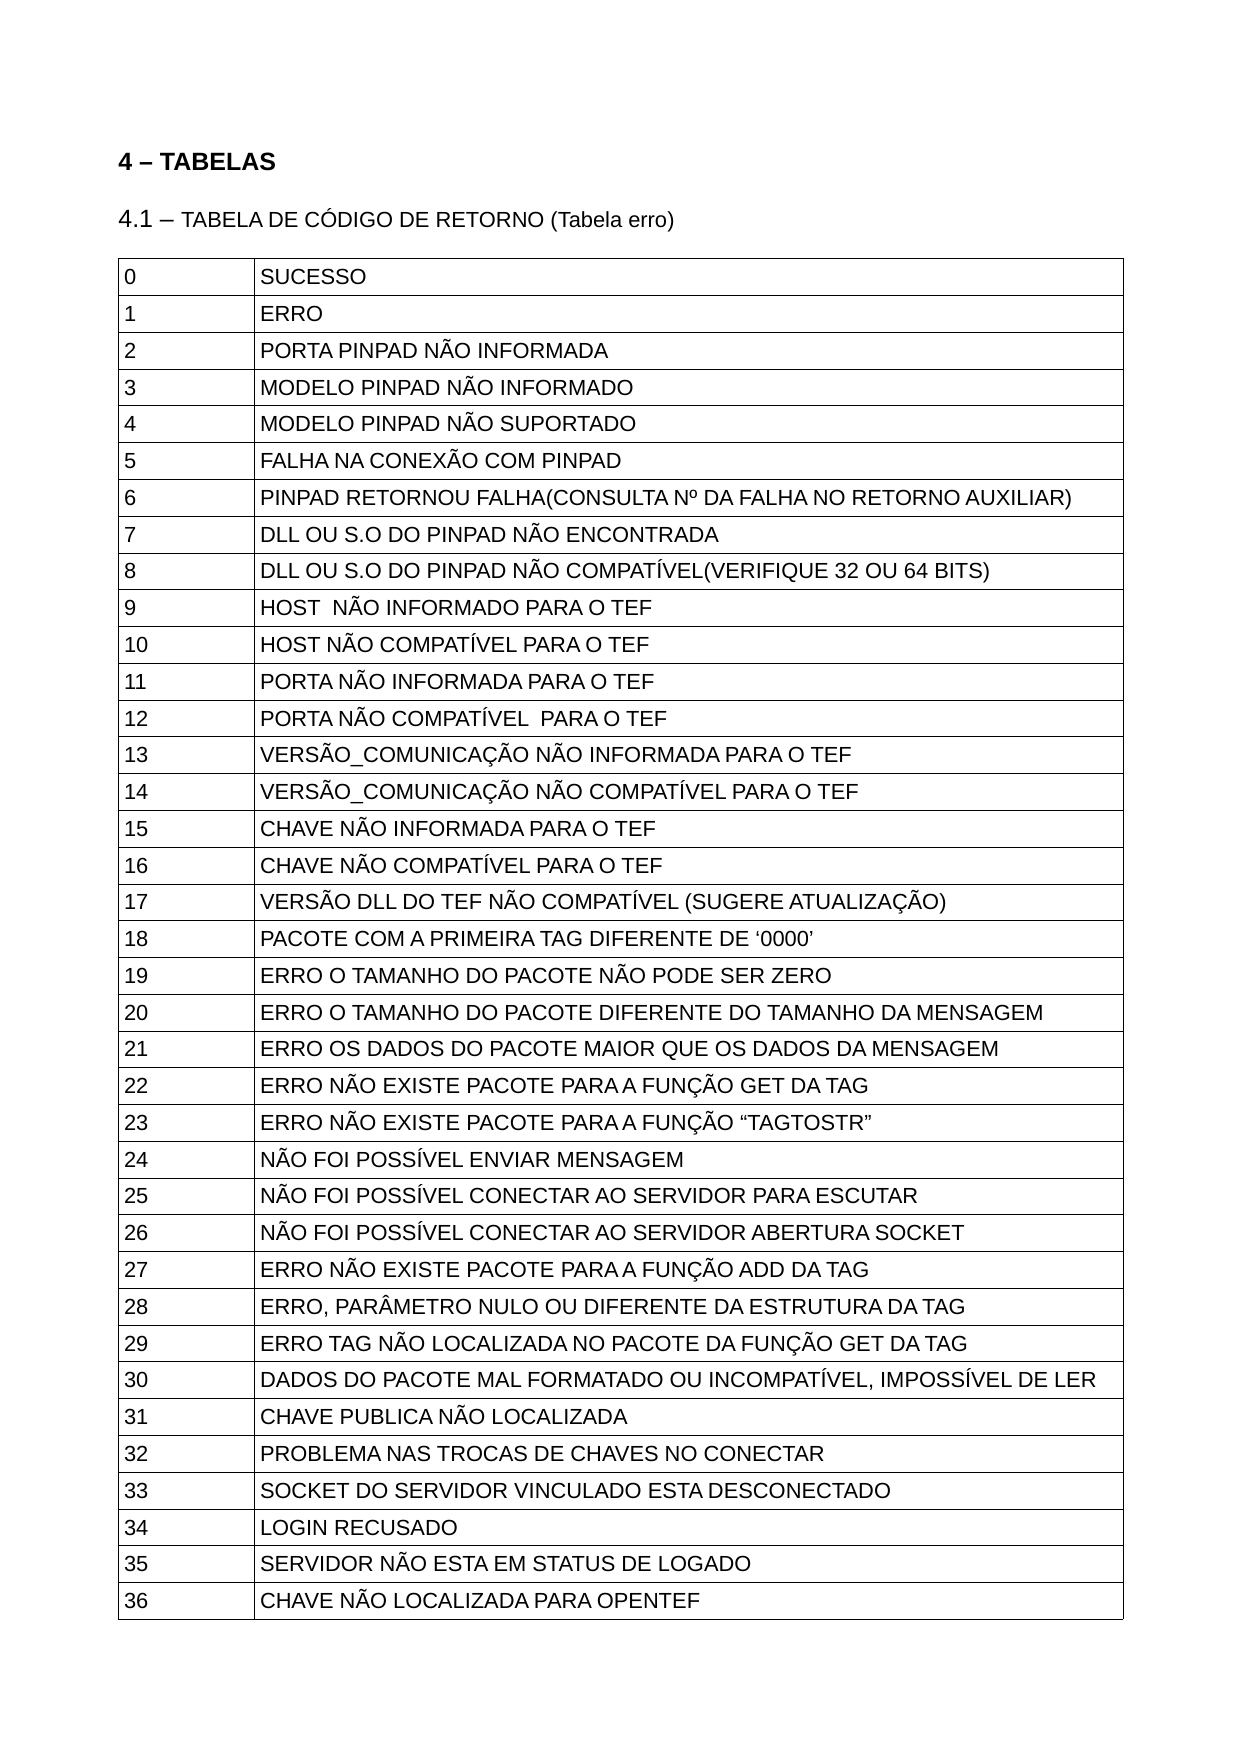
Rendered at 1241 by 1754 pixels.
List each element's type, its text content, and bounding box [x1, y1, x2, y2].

table_cell PACOTE COM A PRIMEIRA TAG DIFERENTE DE ‘0000’ [255, 921, 1123, 957]
table_cell CHAVE NÃO INFORMADA PARA O TEF [255, 811, 1123, 847]
table_cell ERRO, PARÂMETRO NULO OU DIFERENTE DA ESTRUTURA DA TAG [255, 1289, 1123, 1325]
table_cell 13 [119, 737, 254, 773]
table_cell 5 [119, 443, 254, 479]
text 4.1 – TABELA DE CÓDIGO DE RETORNO (Tabela erro) [118, 204, 1122, 233]
table_cell 26 [119, 1215, 254, 1251]
table_cell HOST NÃO INFORMADO PARA O TEF [255, 590, 1123, 626]
table_cell NÃO FOI POSSÍVEL CONECTAR AO SERVIDOR PARA ESCUTAR [255, 1179, 1123, 1214]
table_cell MODELO PINPAD NÃO SUPORTADO [255, 406, 1123, 442]
table_cell PROBLEMA NAS TROCAS DE CHAVES NO CONECTAR [255, 1436, 1123, 1472]
table_cell MODELO PINPAD NÃO INFORMADO [255, 370, 1123, 405]
table_cell DADOS DO PACOTE MAL FORMATADO OU INCOMPATÍVEL, IMPOSSÍVEL DE LER [255, 1362, 1123, 1398]
table_cell PORTA NÃO COMPATÍVEL PARA O TEF [255, 701, 1123, 736]
table_cell HOST NÃO COMPATÍVEL PARA O TEF [255, 627, 1123, 663]
table_cell 24 [119, 1142, 254, 1178]
table_cell NÃO FOI POSSÍVEL ENVIAR MENSAGEM [255, 1142, 1123, 1178]
table_cell PINPAD RETORNOU FALHA(CONSULTA Nº DA FALHA NO RETORNO AUXILIAR) [255, 480, 1123, 516]
table_cell PORTA NÃO INFORMADA PARA O TEF [255, 664, 1123, 699]
table_cell ERRO NÃO EXISTE PACOTE PARA A FUNÇÃO ADD DA TAG [255, 1252, 1123, 1288]
table_cell 35 [119, 1546, 254, 1582]
table_cell 29 [119, 1326, 254, 1361]
table_cell CHAVE PUBLICA NÃO LOCALIZADA [255, 1399, 1123, 1435]
text 4 – TABELAS [118, 147, 1122, 176]
table_cell VERSÃO_COMUNICAÇÃO NÃO INFORMADA PARA O TEF [255, 737, 1123, 773]
table_cell 19 [119, 958, 254, 994]
table_cell 7 [119, 517, 254, 552]
table_cell CHAVE NÃO LOCALIZADA PARA OPENTEF [255, 1583, 1123, 1619]
table_cell ERRO NÃO EXISTE PACOTE PARA A FUNÇÃO “TAGTOSTR” [255, 1105, 1123, 1141]
table_cell 14 [119, 774, 254, 810]
table_cell ERRO O TAMANHO DO PACOTE NÃO PODE SER ZERO [255, 958, 1123, 994]
table_cell 25 [119, 1179, 254, 1214]
table_cell FALHA NA CONEXÃO COM PINPAD [255, 443, 1123, 479]
table_cell 15 [119, 811, 254, 847]
table_cell 6 [119, 480, 254, 516]
table_cell ERRO [255, 296, 1123, 332]
table_cell 8 [119, 554, 254, 589]
table_cell 21 [119, 1032, 254, 1067]
table_cell ERRO O TAMANHO DO PACOTE DIFERENTE DO TAMANHO DA MENSAGEM [255, 995, 1123, 1031]
table_cell 32 [119, 1436, 254, 1472]
table_cell 36 [119, 1583, 254, 1619]
table_cell VERSÃO_COMUNICAÇÃO NÃO COMPATÍVEL PARA O TEF [255, 774, 1123, 810]
table_cell NÃO FOI POSSÍVEL CONECTAR AO SERVIDOR ABERTURA SOCKET [255, 1215, 1123, 1251]
table_cell PORTA PINPAD NÃO INFORMADA [255, 333, 1123, 369]
table_cell 28 [119, 1289, 254, 1325]
table_cell 20 [119, 995, 254, 1031]
table_cell 23 [119, 1105, 254, 1141]
table_cell 10 [119, 627, 254, 663]
table_cell 30 [119, 1362, 254, 1398]
table_cell 12 [119, 701, 254, 736]
table_cell DLL OU S.O DO PINPAD NÃO ENCONTRADA [255, 517, 1123, 552]
table_cell 34 [119, 1510, 254, 1545]
table_cell LOGIN RECUSADO [255, 1510, 1123, 1545]
table_cell 33 [119, 1473, 254, 1508]
table_cell SOCKET DO SERVIDOR VINCULADO ESTA DESCONECTADO [255, 1473, 1123, 1508]
table_cell 22 [119, 1068, 254, 1104]
table_cell SERVIDOR NÃO ESTA EM STATUS DE LOGADO [255, 1546, 1123, 1582]
table_cell 11 [119, 664, 254, 699]
table_cell 4 [119, 406, 254, 442]
table_cell ERRO NÃO EXISTE PACOTE PARA A FUNÇÃO GET DA TAG [255, 1068, 1123, 1104]
table_cell 2 [119, 333, 254, 369]
table_cell 1 [119, 296, 254, 332]
table_cell 3 [119, 370, 254, 405]
table_header 0 [119, 259, 254, 295]
table_cell 27 [119, 1252, 254, 1288]
table_cell 16 [119, 848, 254, 883]
table_header SUCESSO [255, 259, 1123, 295]
table_cell ERRO OS DADOS DO PACOTE MAIOR QUE OS DADOS DA MENSAGEM [255, 1032, 1123, 1067]
table_cell VERSÃO DLL DO TEF NÃO COMPATÍVEL (SUGERE ATUALIZAÇÃO) [255, 885, 1123, 920]
table_cell 18 [119, 921, 254, 957]
table_cell DLL OU S.O DO PINPAD NÃO COMPATÍVEL(VERIFIQUE 32 OU 64 BITS) [255, 554, 1123, 589]
table_cell 9 [119, 590, 254, 626]
table_cell 31 [119, 1399, 254, 1435]
table_cell CHAVE NÃO COMPATÍVEL PARA O TEF [255, 848, 1123, 883]
table_cell ERRO TAG NÃO LOCALIZADA NO PACOTE DA FUNÇÃO GET DA TAG [255, 1326, 1123, 1361]
table_cell 17 [119, 885, 254, 920]
